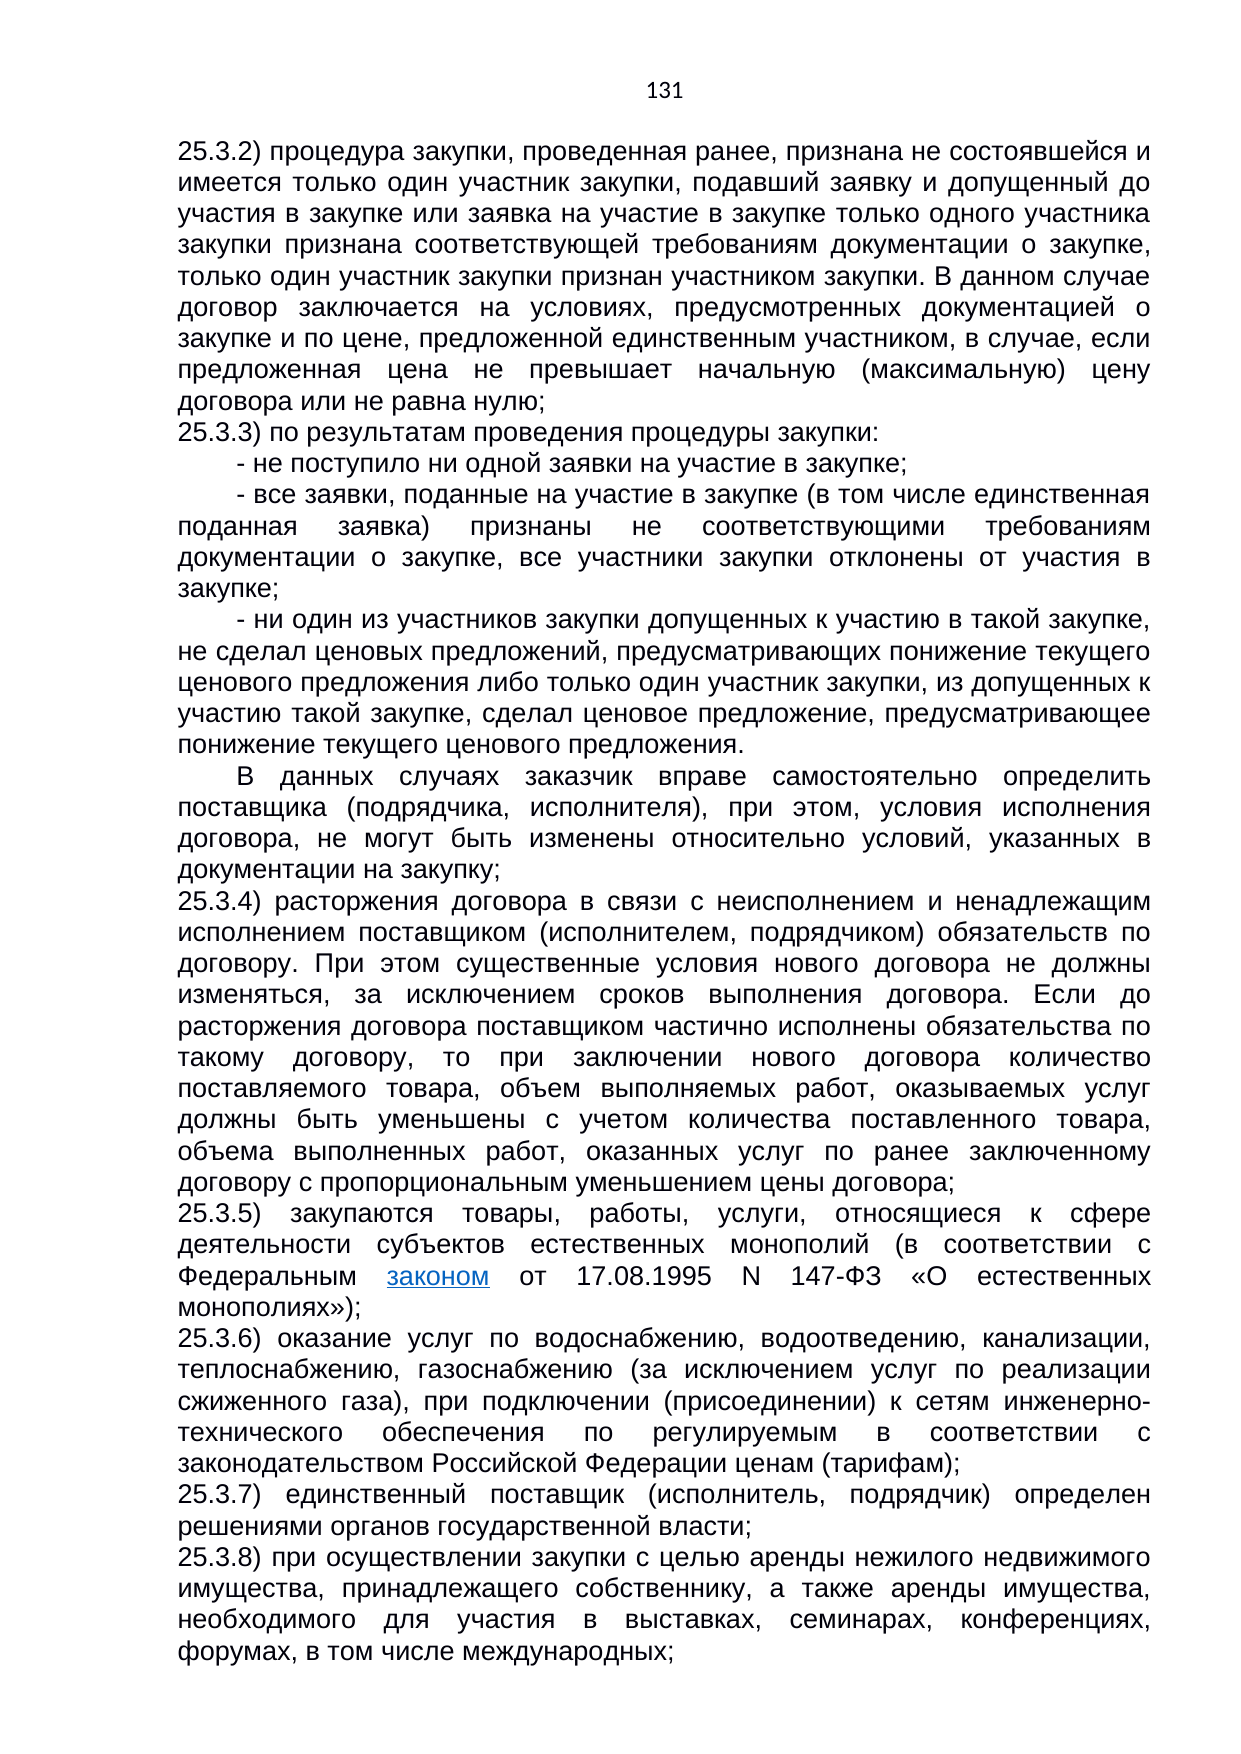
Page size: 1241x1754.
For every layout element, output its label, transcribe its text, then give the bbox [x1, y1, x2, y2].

text 25.3.4) расторжения договора в связи с неисполнением и ненадлежащим исполнением поставщиком (исполнителем, подрядчиком) обязательств по договору. При этом существенные условия нового договора не должны изменяться, за исключением сроков выполнения договора. Если до расторжения договора поставщиком частично исполнены обязательства по такому договору, то при заключении нового договора количество поставляемого товара, объем выполняемых работ, оказываемых услуг должны быть уменьшены с учетом количества поставленного товара, объема выполненных работ, оказанных услуг по ранее заключенному договору с пропорциональным уменьшением цены договора; [177, 885, 1152, 1197]
text - все заявки, поданные на участие в закупке (в том числе единственная поданная заявка) признаны не соответствующими требованиям документации о закупке, все участники закупки отклонены от участия в закупке; [177, 478, 1152, 603]
text В данных случаях заказчик вправе самостоятельно определить поставщика (подрядчика, исполнителя), при этом, условия исполнения договора, не могут быть изменены относительно условий, указанных в документации на закупку; [177, 760, 1152, 885]
text 25.3.3) по результатам проведения процедуры закупки: [177, 416, 1152, 447]
text 25.3.7) единственный поставщик (исполнитель, подрядчик) определен решениями органов государственной власти; [177, 1478, 1152, 1541]
text - не поступило ни одной заявки на участие в закупке; [177, 447, 1152, 478]
text 25.3.2) процедура закупки, проведенная ранее, признана не состоявшейся и имеется только один участник закупки, подавший заявку и допущенный до участия в закупке или заявка на участие в закупке только одного участника закупки признана соответствующей требованиям документации о закупке, только один участник закупки признан участником закупки. В данном случае договор заключается на условиях, предусмотренных документацией о закупке и по цене, предложенной единственным участником, в случае, если предложенная цена не превышает начальную (максимальную) цену договора или не равна нулю; [177, 135, 1152, 416]
text 25.3.5) закупаются товары, работы, услуги, относящиеся к сфере деятельности субъектов естественных монополий (в соответствии с Федеральным законом от 17.08.1995 N 147-ФЗ «О естественных монополиях»); [177, 1197, 1152, 1322]
text 25.3.8) при осуществлении закупки с целью аренды нежилого недвижимого имущества, принадлежащего собственнику, а также аренды имущества, необходимого для участия в выставках, семинарах, конференциях, форумах, в том числе международных; [177, 1541, 1152, 1666]
text - ни один из участников закупки допущенных к участию в такой закупке, не сделал ценовых предложений, предусматривающих понижение текущего ценового предложения либо только один участник закупки, из допущенных к участию такой закупке, сделал ценовое предложение, предусматривающее понижение текущего ценового предложения. [177, 603, 1152, 760]
text 25.3.6) оказание услуг по водоснабжению, водоотведению, канализации, теплоснабжению, газоснабжению (за исключением услуг по реализации сжиженного газа), при подключении (присоединении) к сетям инженерно-технического обеспечения по регулируемым в соответствии с законодательством Российской Федерации ценам (тарифам); [177, 1322, 1152, 1478]
